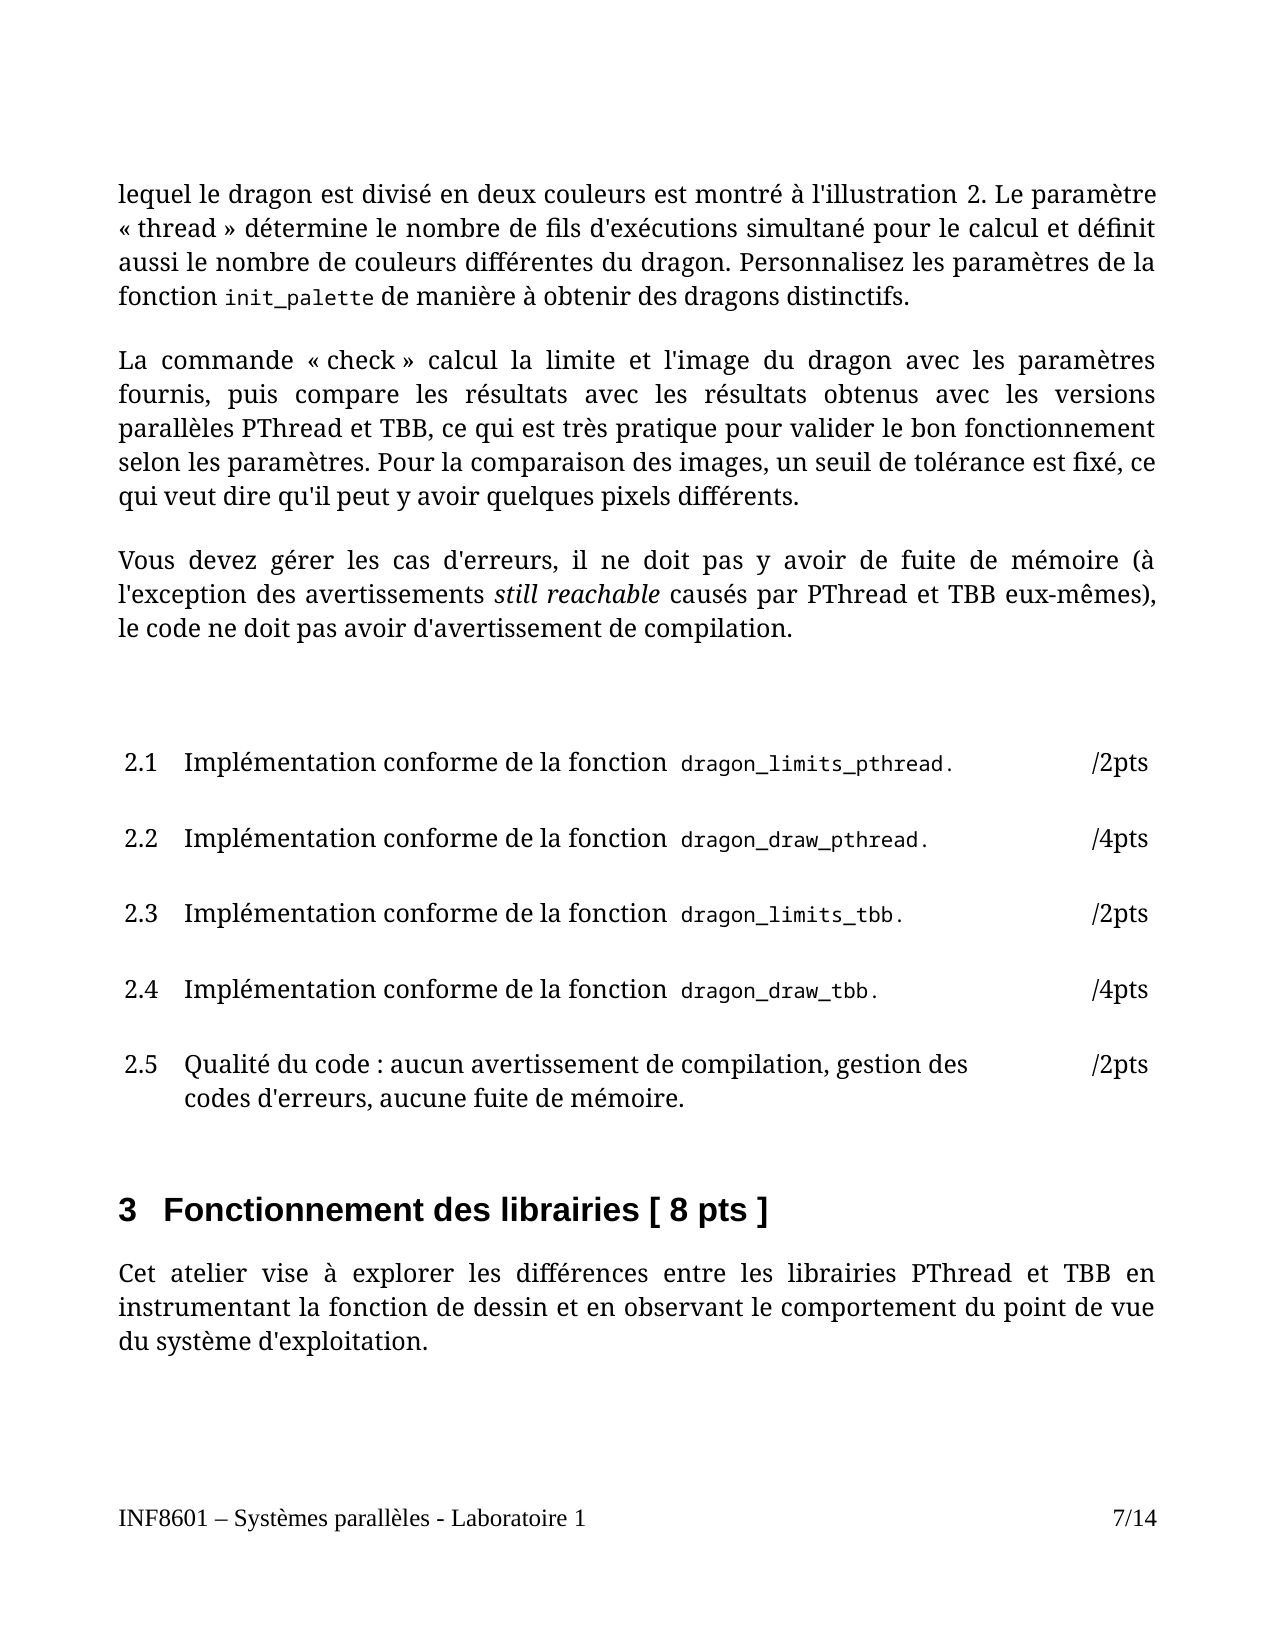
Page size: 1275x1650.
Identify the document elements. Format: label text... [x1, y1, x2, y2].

table_cell /4pts [1080, 951, 1157, 1026]
table_cell [1006, 875, 1079, 951]
table_cell /2pts [1080, 1026, 1157, 1136]
table_cell [1006, 1026, 1079, 1136]
table_cell [1006, 800, 1079, 875]
text Cet atelier vise à explorer les différences entre les librairies PThread et TBB en instrumentant la fonction de dessin et en observant le comportement du point de vue du système d'exploitation. [118, 1256, 1157, 1358]
table_cell Implémentation conforme de la fonction dragon_draw_tbb. [118, 951, 1006, 1026]
text Vous devez gérer les cas d'erreurs, il ne doit pas y avoir de fuite de mémoire (à l'exception des avertissements still reachable causés par PThread et TBB eux-mêmes), le code ne doit pas avoir d'avertissement de compilation. [118, 543, 1157, 645]
table_cell Implémentation conforme de la fonction dragon_draw_pthread. [118, 800, 1006, 875]
table_cell Qualité du code : aucun avertissement de compilation, gestion des codes d'erreurs, aucune fuite de mémoire. [118, 1026, 1006, 1136]
table_header /2pts [1080, 724, 1157, 800]
table_cell Implémentation conforme de la fonction dragon_limits_tbb. [118, 875, 1006, 951]
table_cell /4pts [1080, 800, 1157, 875]
table_cell [1006, 951, 1079, 1026]
text lequel le dragon est divisé en deux couleurs est montré à l'illustration 2. Le paramètre « thread » détermine le nombre de fils d'exécutions simultané pour le calcul et définit aussi le nombre de couleurs différentes du dragon. Personnalisez les paramètres de la fonction init_palette de manière à obtenir des dragons distinctifs. [118, 176, 1157, 313]
table_cell /2pts [1080, 875, 1157, 951]
subtitle Fonctionnement des librairies [ 8 pts ] [118, 1189, 1157, 1228]
text La commande « check » calcul la limite et l'image du dragon avec les paramètres fournis, puis compare les résultats avec les résultats obtenus avec les versions parallèles PThread et TBB, ce qui est très pratique pour valider le bon fonctionnement selon les paramètres. Pour la comparaison des images, un seuil de tolérance est fixé, ce qui veut dire qu'il peut y avoir quelques pixels différents. [118, 343, 1157, 513]
table_header [1006, 724, 1079, 800]
table_header Implémentation conforme de la fonction dragon_limits_pthread. [118, 724, 1006, 800]
